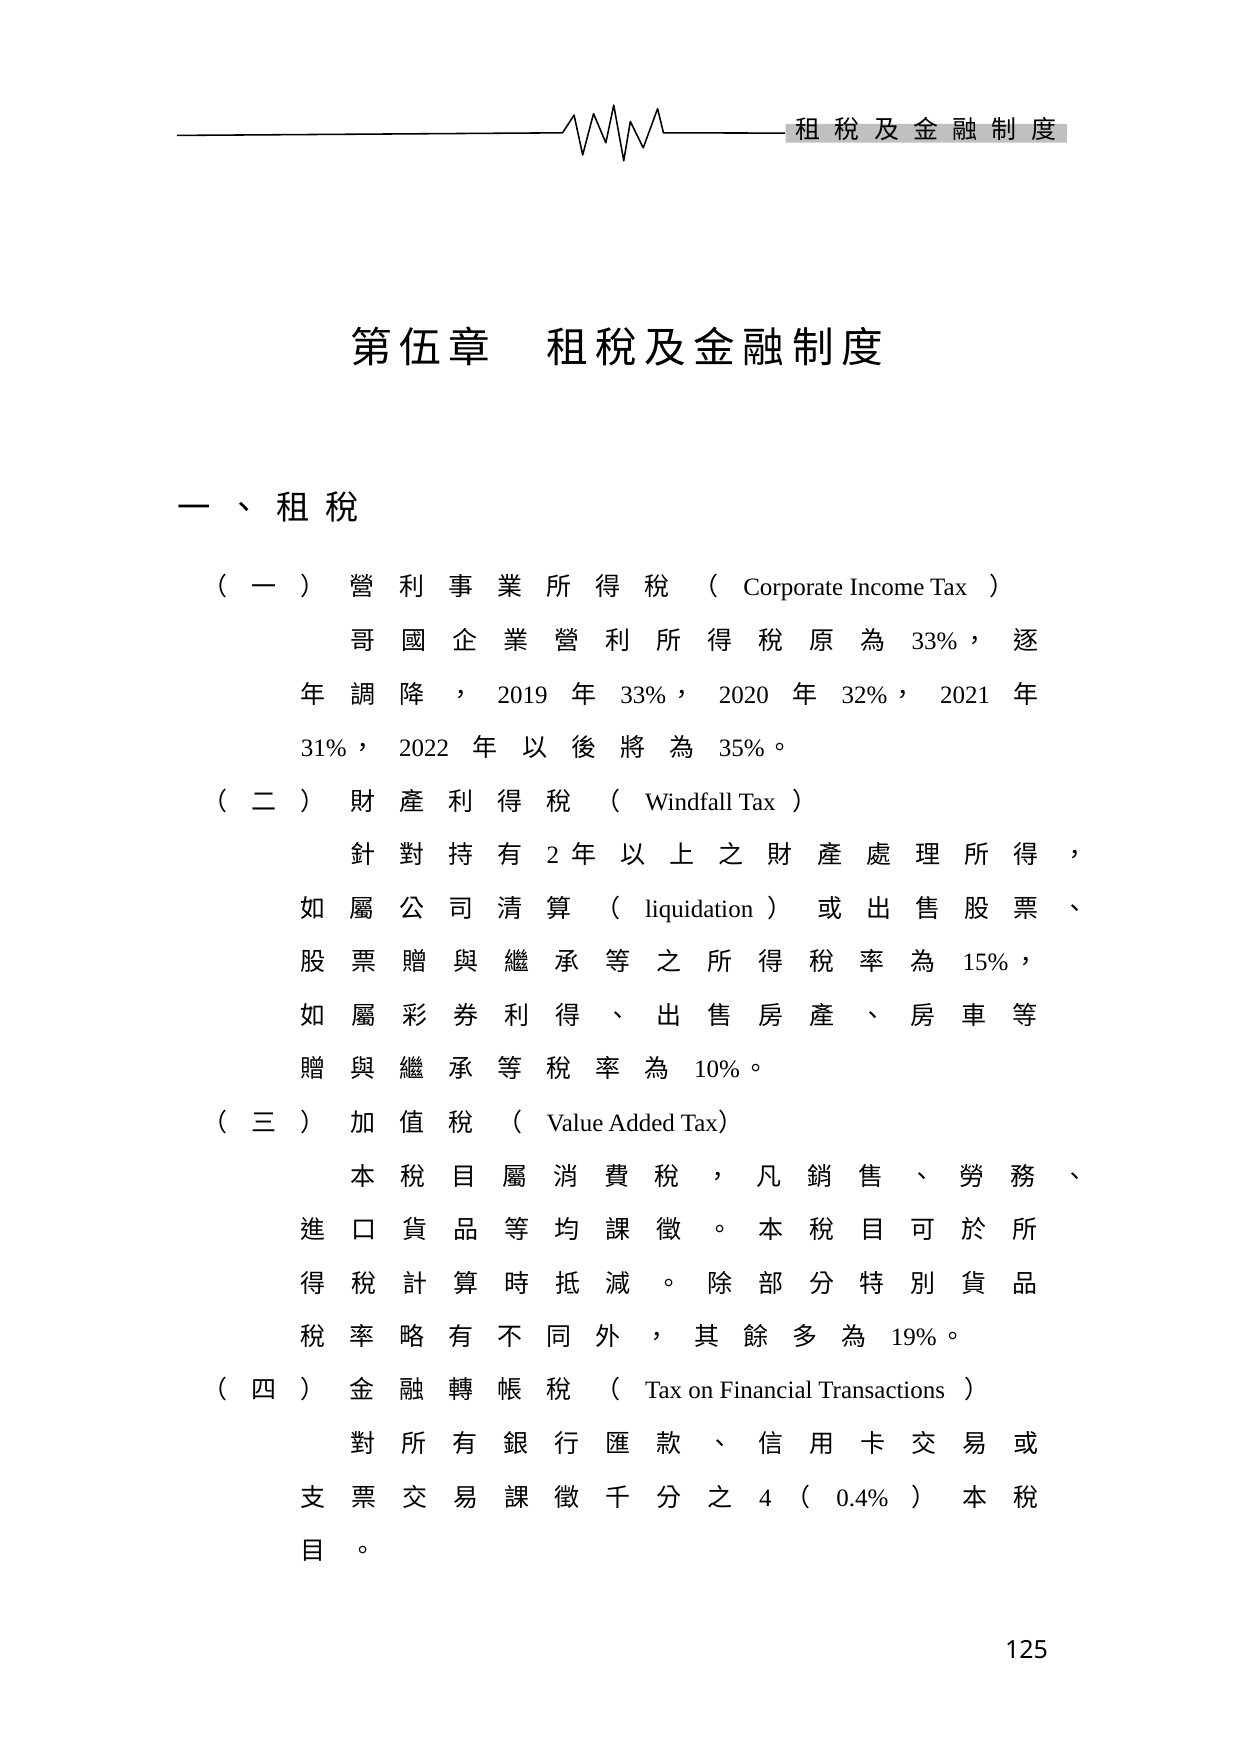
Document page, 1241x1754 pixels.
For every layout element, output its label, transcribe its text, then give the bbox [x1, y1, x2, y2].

text 第伍章 租稅及金融制度 [178, 291, 1063, 398]
text 一、租稅 [178, 478, 1063, 532]
text 針對持有2年以上之財產處理所得，如屬公司清算（liquidation）或出售股票、股票贈與繼承等之所得稅率為15%，如屬彩券利得、出售房產、房車等贈與繼承等稅率為10%。 [276, 826, 1063, 1094]
text （一）營利事業所得稅（Corporate Income Tax） [202, 558, 1063, 612]
text 哥國企業營利所得稅原為33%，逐年調降，2019年33%，2020年32%，2021年31%，2022年以後將為35%。 [276, 612, 1063, 773]
text 對所有銀行匯款、信用卡交易或支票交易課徵千分之4（0.4%）本稅目。 [276, 1415, 1063, 1576]
text （二）財產利得稅（Windfall Tax） [202, 773, 1063, 826]
text （三）加值稅（Value Added Tax） [202, 1094, 1063, 1147]
text （四）金融轉帳稅（Tax on Financial Transactions） [202, 1362, 1063, 1415]
text 本稅目屬消費稅，凡銷售、勞務、進口貨品等均課徵。本稅目可於所得稅計算時抵減。除部分特別貨品稅率略有不同外，其餘多為19%。 [276, 1147, 1063, 1362]
